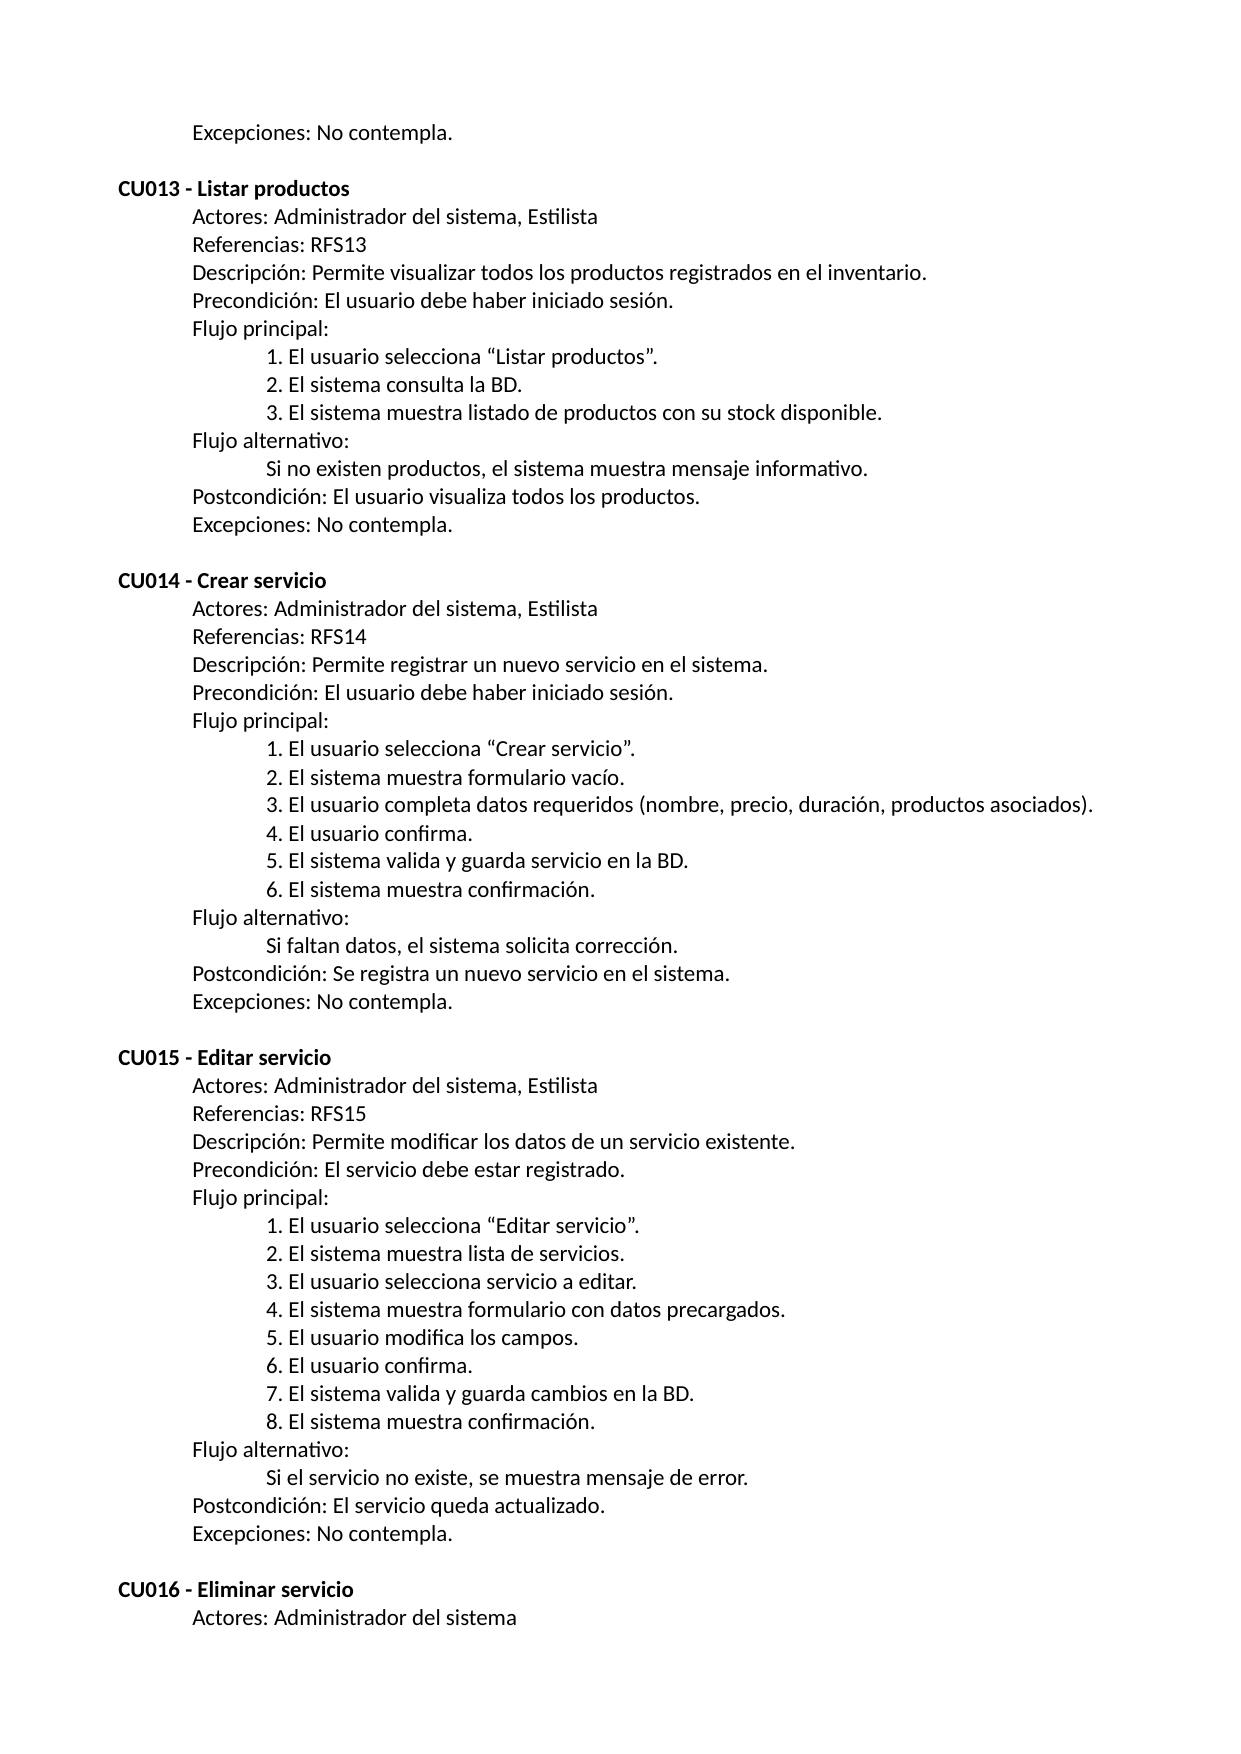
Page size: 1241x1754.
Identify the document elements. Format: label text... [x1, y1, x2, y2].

text Excepciones: No contempla. CU013 - Listar productos Actores: Administrador del sistema, Estilista Referencias: RFS13 Descripción: Permite visualizar todos los productos registrados en el inventario. Precondición: El usuario debe haber iniciado sesión. Flujo principal: 1. El usuario selecciona “Listar productos”. 2. El sistema consulta la BD. 3. El sistema muestra listado de productos con su stock disponible. Flujo alternativo: Si no existen productos, el sistema muestra mensaje informativo. Postcondición: El usuario visualiza todos los productos. Excepciones: No contempla. [118, 118, 1122, 538]
text CU014 - Crear servicio Actores: Administrador del sistema, Estilista Referencias: RFS14 Descripción: Permite registrar un nuevo servicio en el sistema. Precondición: El usuario debe haber iniciado sesión. Flujo principal: 1. El usuario selecciona “Crear servicio”. 2. El sistema muestra formulario vacío. 3. El usuario completa datos requeridos (nombre, precio, duración, productos asociados). 4. El usuario confirma. 5. El sistema valida y guarda servicio en la BD. 6. El sistema muestra confirmación. Flujo alternativo: Si faltan datos, el sistema solicita corrección. Postcondición: Se registra un nuevo servicio en el sistema. Excepciones: No contempla. CU015 - Editar servicio Actores: Administrador del sistema, Estilista Referencias: RFS15 Descripción: Permite modificar los datos de un servicio existente. Precondición: El servicio debe estar registrado. Flujo principal: 1. El usuario selecciona “Editar servicio”. 2. El sistema muestra lista de servicios. 3. El usuario selecciona servicio a editar. 4. El sistema muestra formulario con datos precargados. 5. El usuario modifica los campos. 6. El usuario confirma. 7. El sistema valida y guarda cambios en la BD. 8. El sistema muestra confirmación. Flujo alternativo: Si el servicio no existe, se muestra mensaje de error. Postcondición: El servicio queda actualizado. Excepciones: No contempla. CU016 - Eliminar servicio Actores: Administrador del sistema [118, 566, 1122, 1631]
